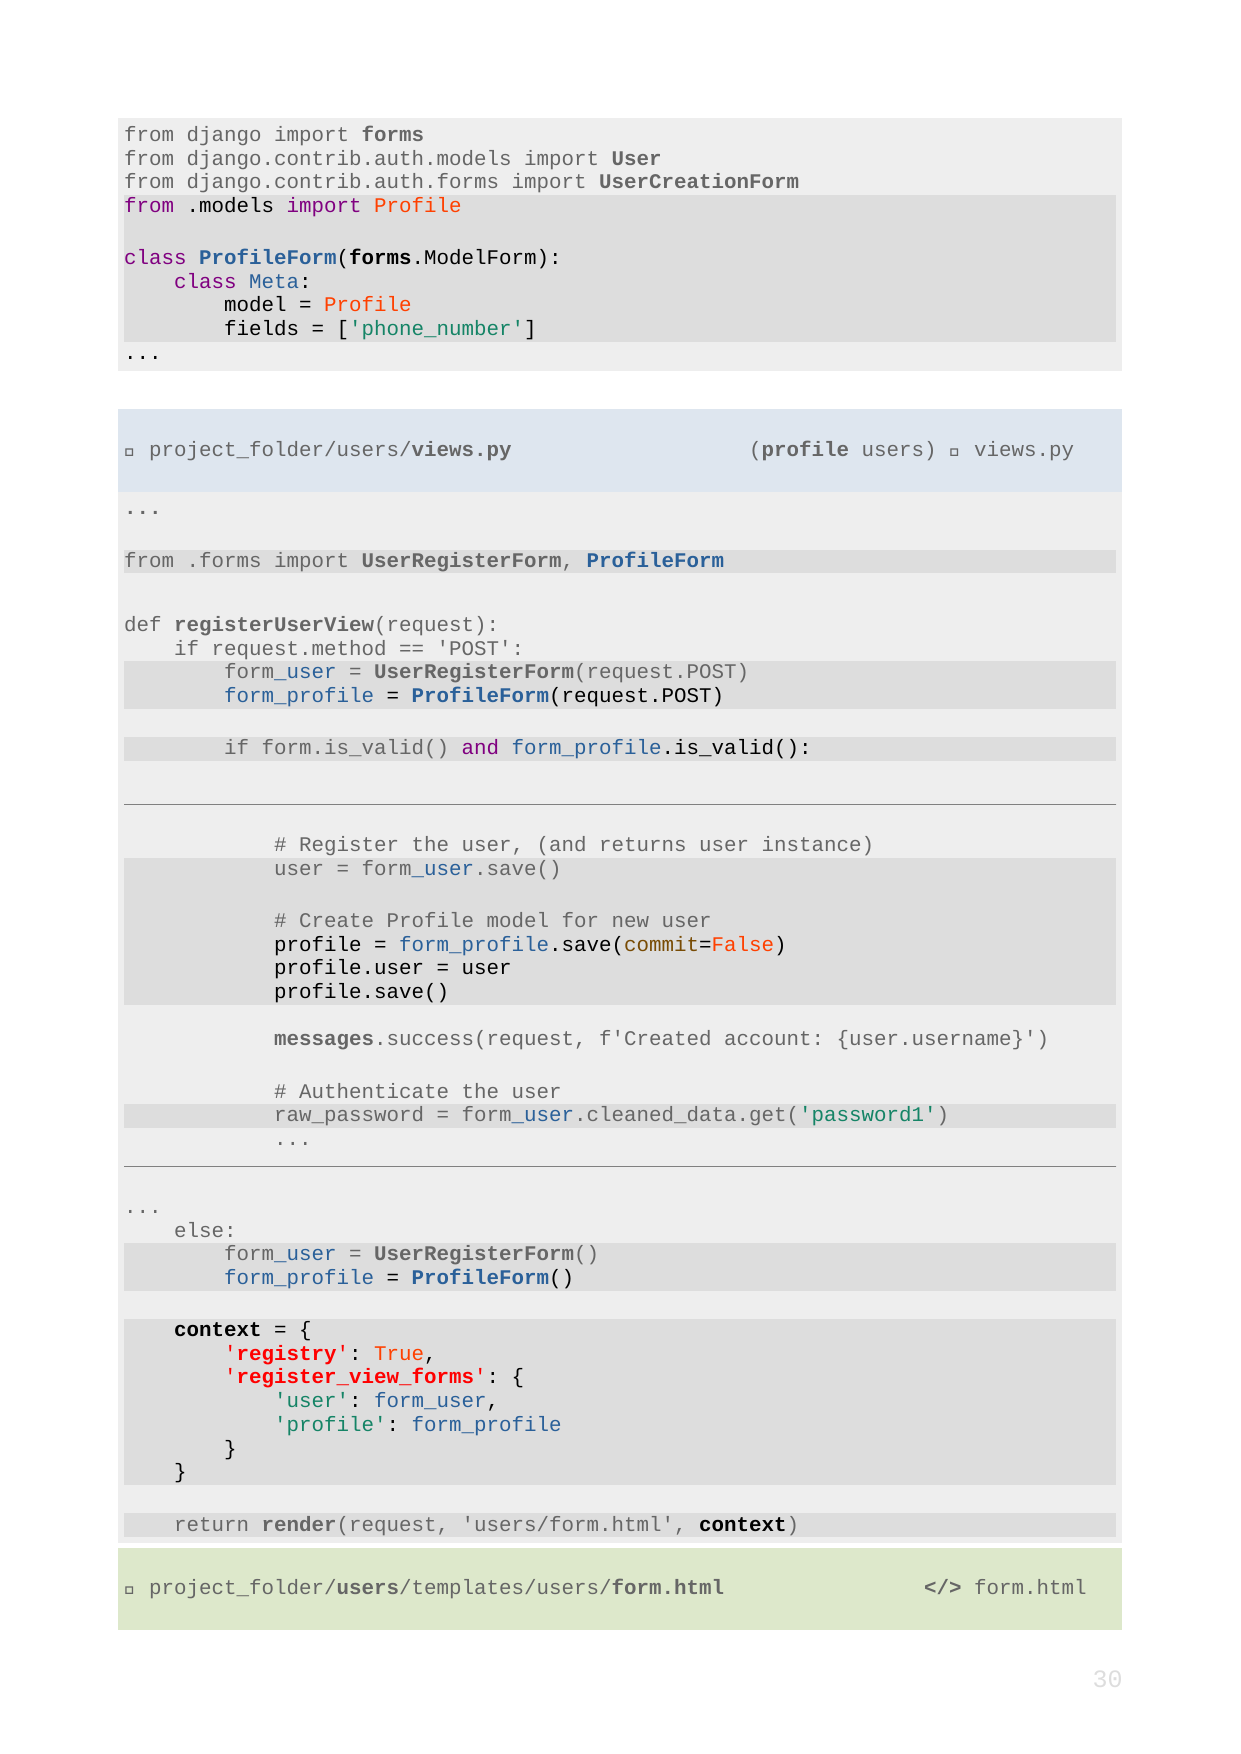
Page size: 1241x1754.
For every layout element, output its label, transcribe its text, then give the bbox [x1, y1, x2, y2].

table_cell from django import forms from django.contrib.auth.models import User from django.contrib.auth.forms import UserCreationForm from .models import Profile class ProfileForm(forms.ModelForm): class Meta: model = Profile fields = ['phone_number'] ... [118, 118, 1122, 371]
subtitle Implement form and view [118, 392, 1122, 397]
table_cell ... from .forms import UserRegisterForm, ProfileForm def registerUserView(request): if request.method == 'POST': form_user = UserRegisterForm(request.POST) form_profile = ProfileForm(request.POST) if form.is_valid() and form_profile.is_valid(): # Register the user, (and returns user instance) user = form_user.save() # Create Profile model for new user profile = form_profile.save(commit=False) profile.user = user profile.save() messages.success(request, f'Created account: {user.username}') # Authenticate the user raw_password = form_user.cleaned_data.get('password1') ... ... else: form_user = UserRegisterForm() form_profile = ProfileForm() context = { 'registry': True, 'register_view_forms': { 'user': form_user, 'profile': form_profile } } return render(request, 'users/form.html', context) [118, 492, 1122, 1543]
table_header 📝 project_folder/users/views.py (profile users) 🐍 views.py [118, 409, 1122, 492]
table_header 📝 project_folder/users/templates/users/form.html </> form.html [118, 1548, 1122, 1630]
